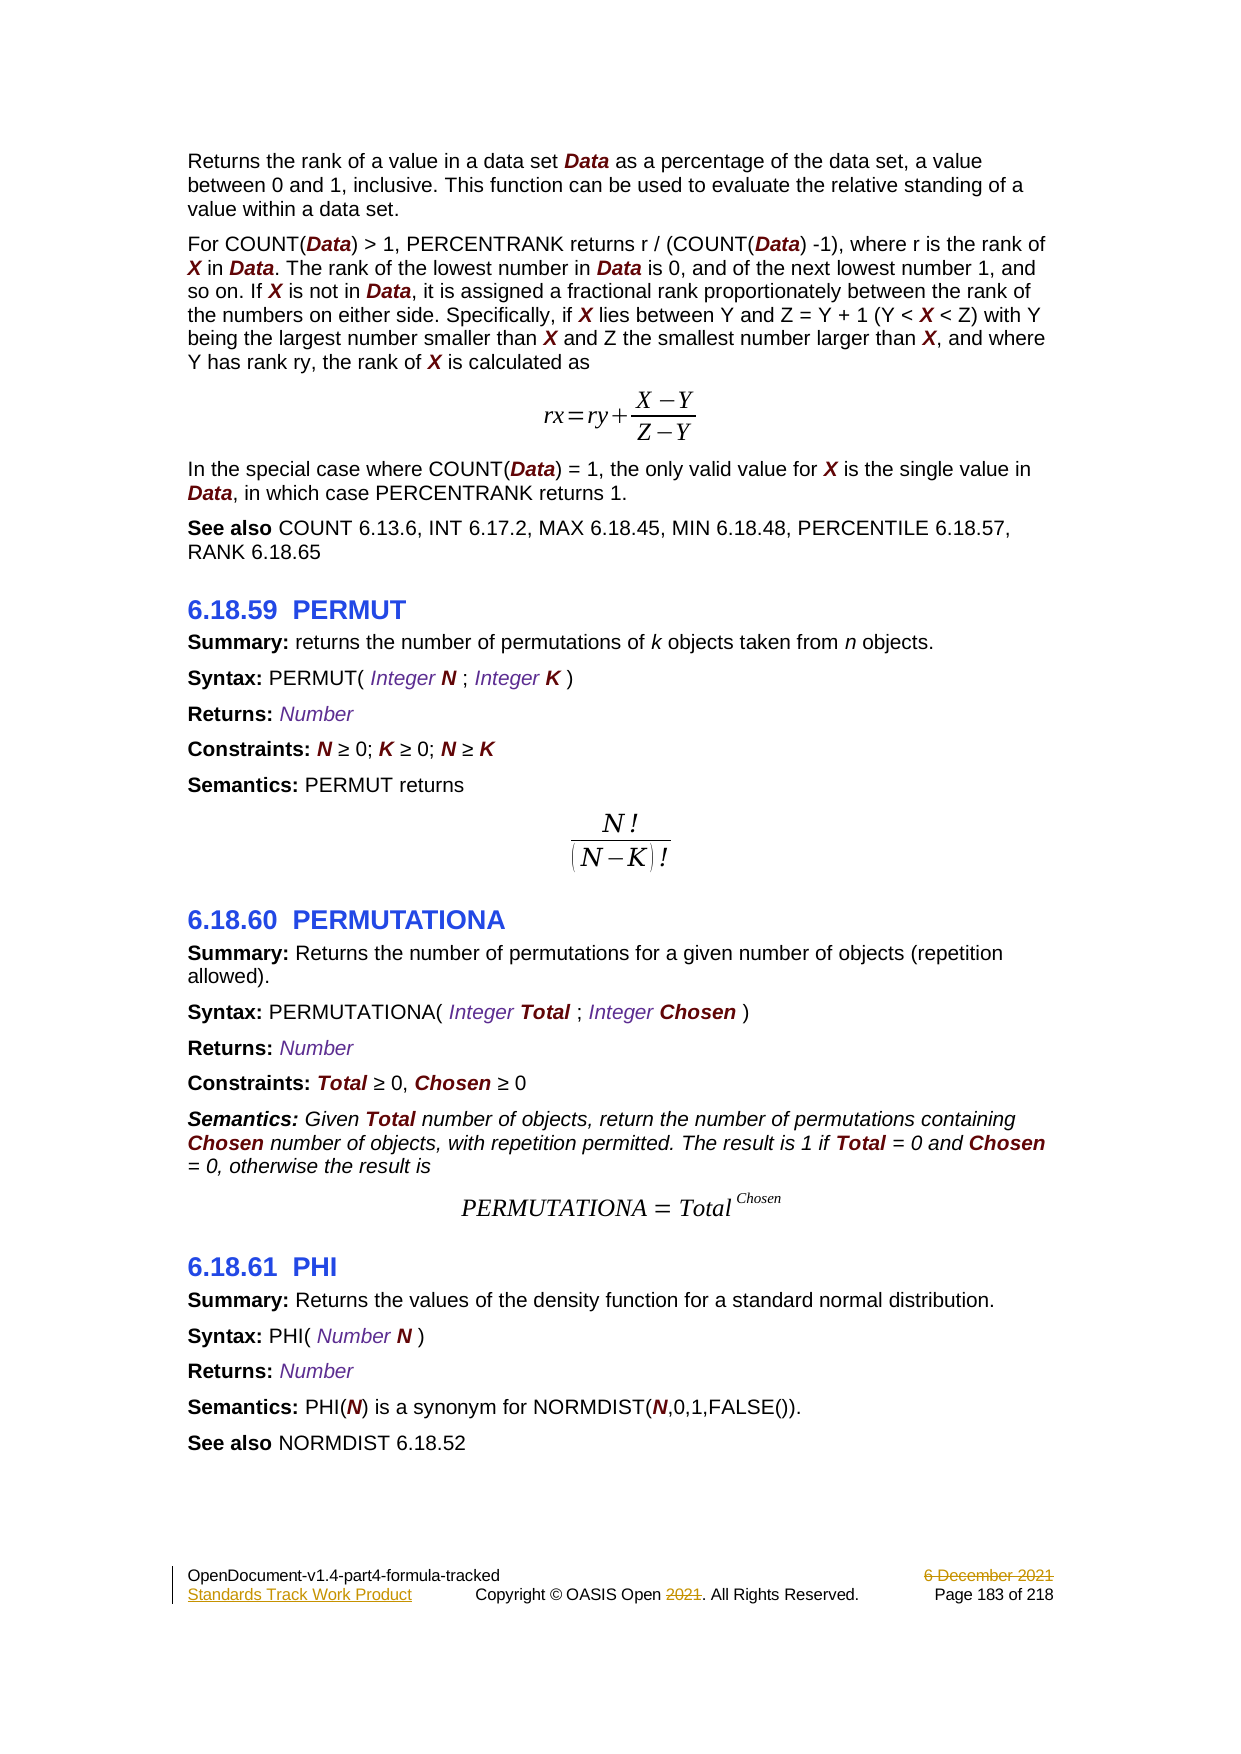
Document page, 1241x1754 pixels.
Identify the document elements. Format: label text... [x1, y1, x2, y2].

text Constraints: N ≥ 0; K ≥ 0; N ≥ K [187, 738, 1053, 761]
subtitle PHI [187, 1252, 1053, 1282]
text For COUNT(Data) > 1, PERCENTRANK returns r / (COUNT(Data) -1), where r is the rank of X in Data. The rank of the lowest number in Data is 0, and of the next lowest number 1, and so on. If X is not in Data, it is assigned a fractional rank proportionately between the rank of the numbers on either side. Specifically, if X lies between Y and Z = Y + 1 (Y < X < Z) with Y being the largest number smaller than X and Z the smallest number larger than X, and where Y has rank ry, the rank of X is calculated as [187, 233, 1053, 374]
subtitle PERMUT [187, 595, 1053, 625]
text Summary: Returns the values of the density function for a standard normal distribution. [187, 1288, 1053, 1312]
text Syntax: PHI( Number N ) [187, 1324, 1053, 1348]
text Summary: Returns the number of permutations for a given number of objects (repetition allowed). [187, 941, 1053, 988]
text Returns the rank of a value in a data set Data as a percentage of the data set, a value between 0 and 1, inclusive. This function can be used to evaluate the relative standing of a value within a data set. [187, 150, 1053, 221]
text Semantics: PERMUT returns [187, 773, 1053, 797]
text Returns: Number [187, 702, 1053, 726]
subtitle PERMUTATIONA [187, 905, 1053, 935]
text Semantics: Given Total number of objects, return the number of permutations containing Chosen number of objects, with repetition permitted. The result is 1 if Total = 0 and Chosen = 0, otherwise the result is [187, 1107, 1053, 1178]
text Returns: Number [187, 1360, 1053, 1383]
text In the special case where COUNT(Data) = 1, the only valid value for X is the single value in Data, in which case PERCENTRANK returns 1. [187, 457, 1053, 504]
text Returns: Number [187, 1036, 1053, 1060]
text Summary: returns the number of permutations of k objects taken from n objects. [187, 631, 1053, 654]
text Syntax: PERMUTATIONA( Integer Total ; Integer Chosen ) [187, 1001, 1053, 1024]
text See also COUNT 6.13.6, INT 6.17.2, MAX 6.18.45, MIN 6.18.48, PERCENTILE 6.18.57, RANK 6.18.65 [187, 517, 1053, 564]
text Semantics: PHI(N) is a synonym for NORMDIST(N,0,1,FALSE()). [187, 1395, 1053, 1419]
text Constraints: Total ≥ 0, Chosen ≥ 0 [187, 1072, 1053, 1095]
text See also NORMDIST 6.18.52 [187, 1431, 1053, 1454]
text Syntax: PERMUT( Integer N ; Integer K ) [187, 666, 1053, 690]
